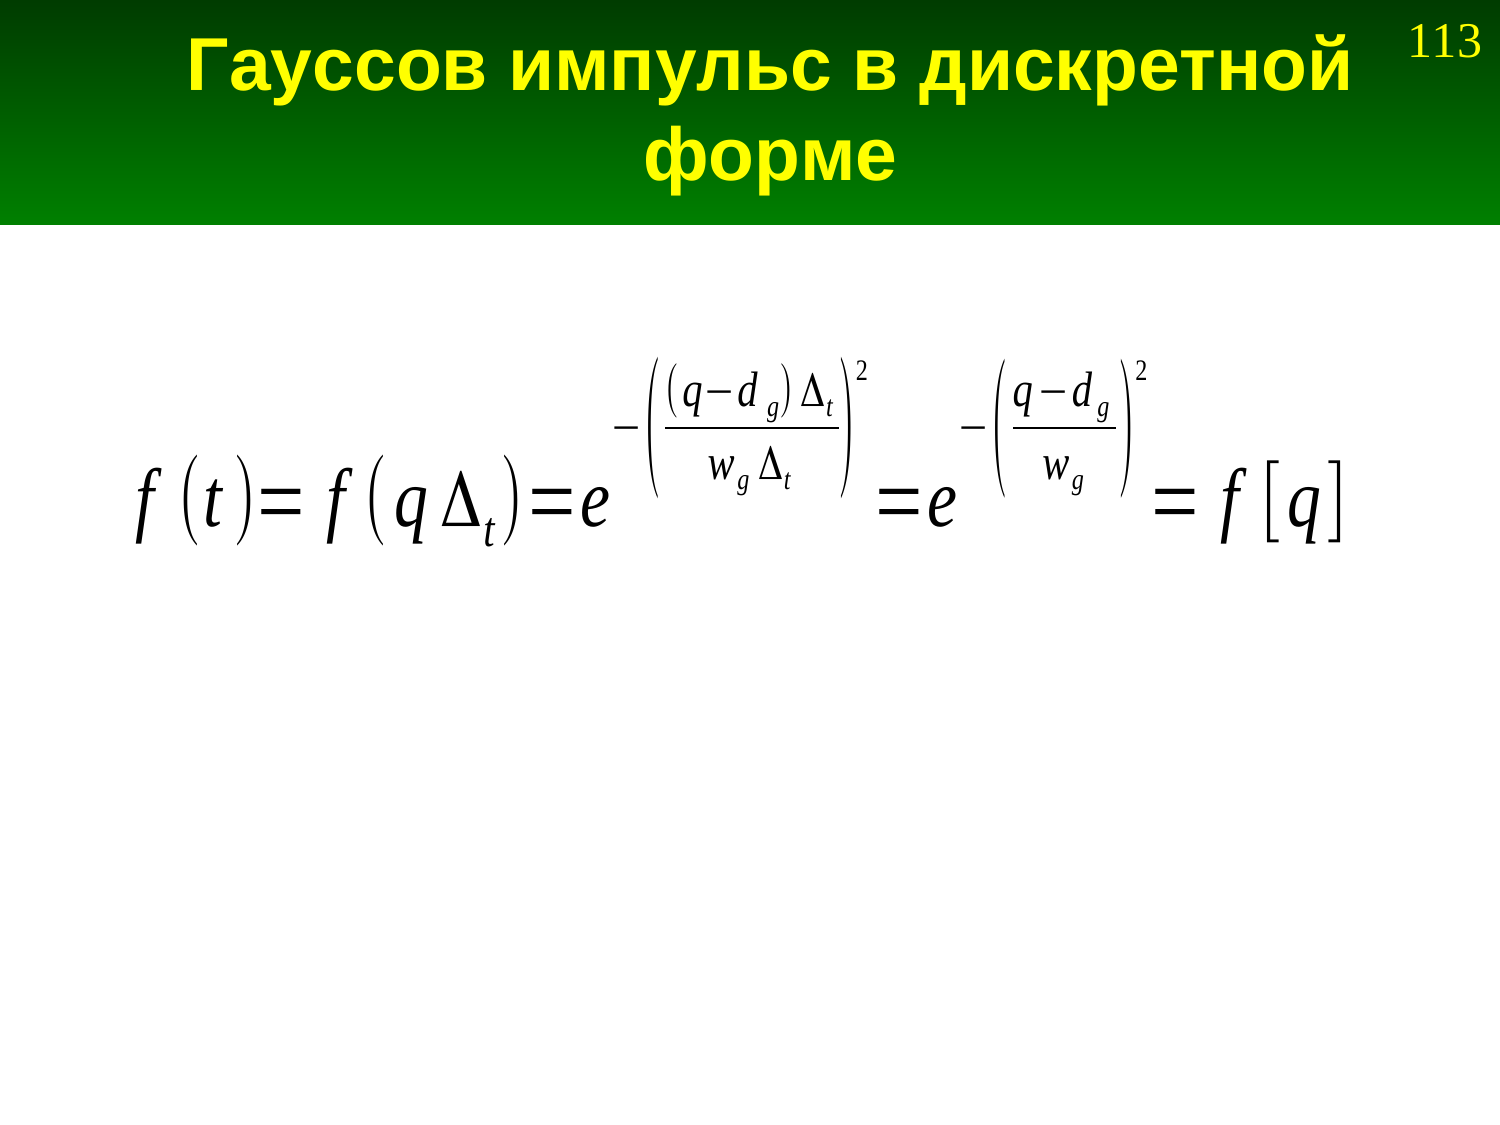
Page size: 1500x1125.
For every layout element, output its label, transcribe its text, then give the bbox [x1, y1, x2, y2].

title Гауссов импульс в дискретной форме [100, 7, 1441, 204]
chart [106, 354, 1363, 557]
